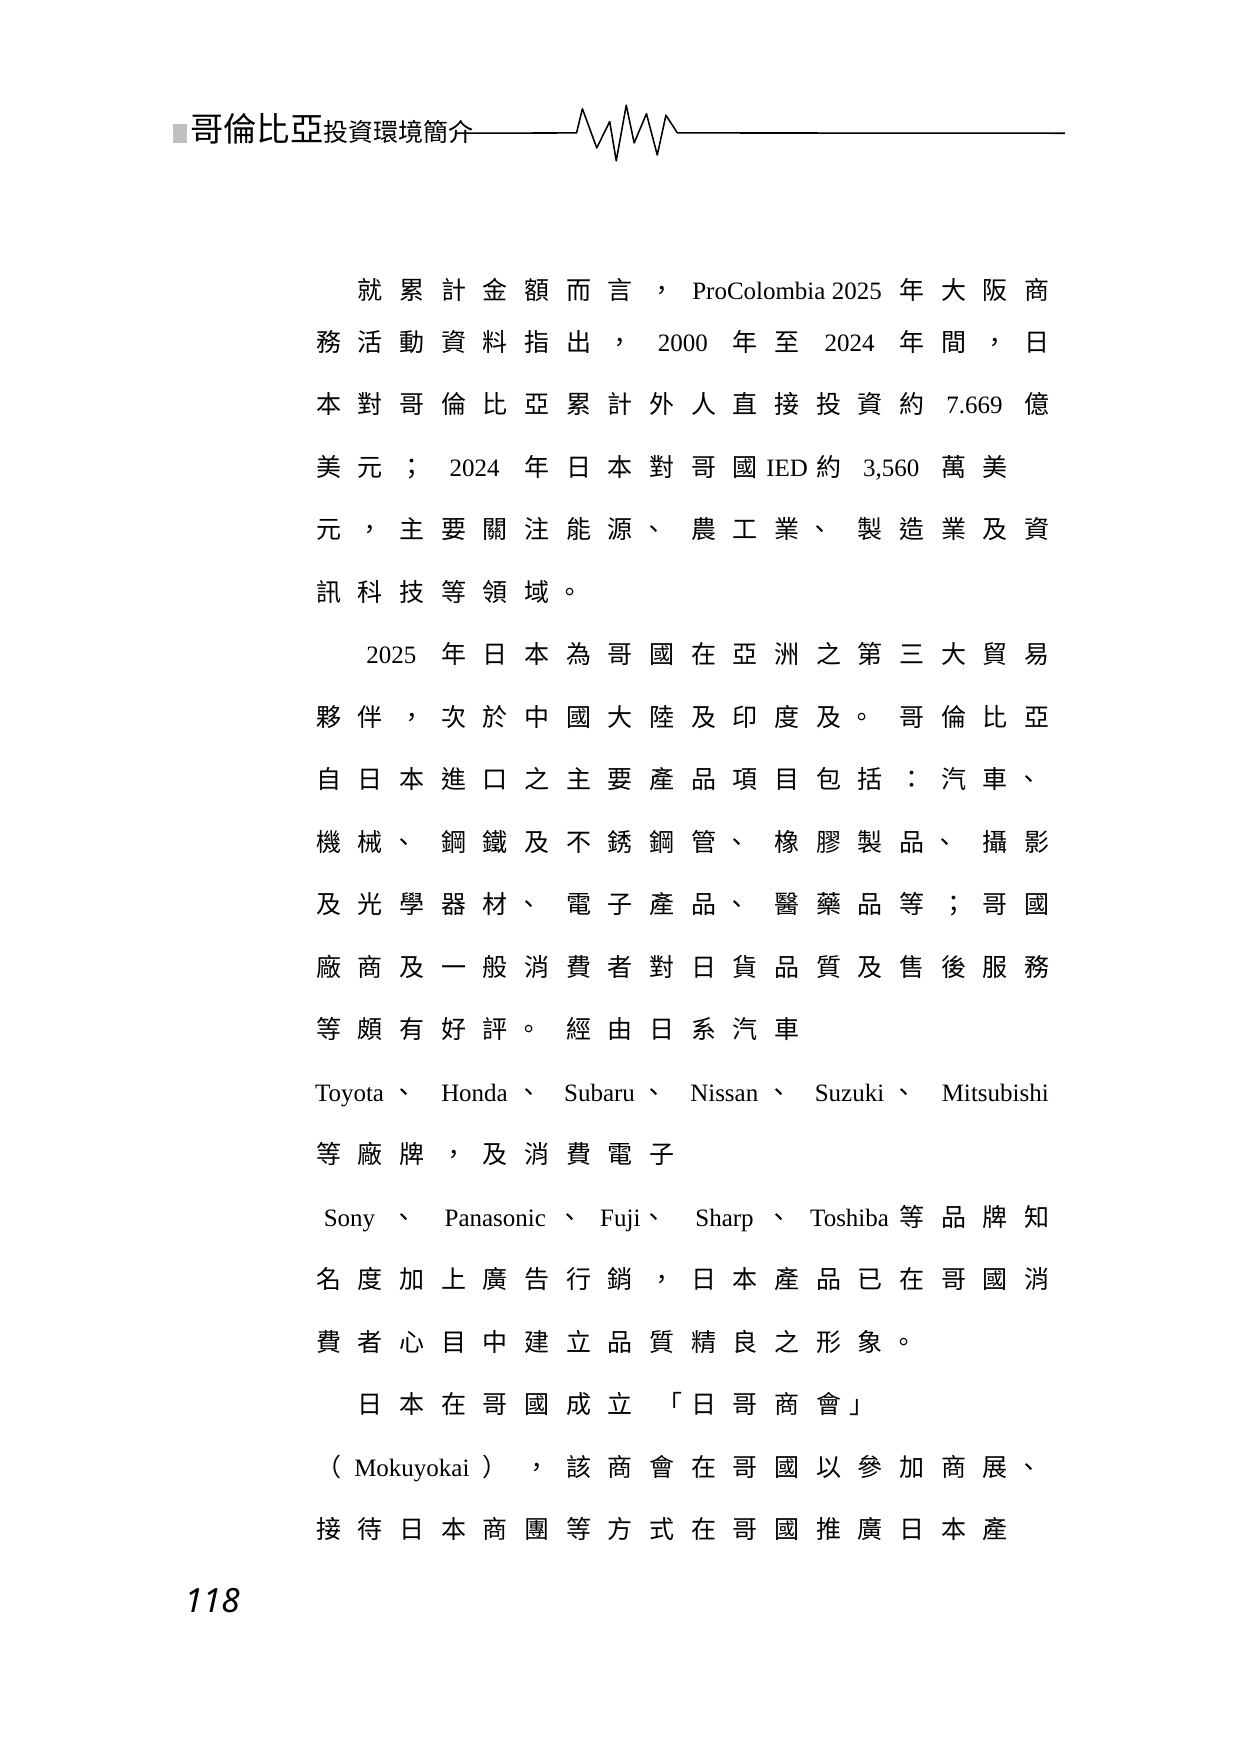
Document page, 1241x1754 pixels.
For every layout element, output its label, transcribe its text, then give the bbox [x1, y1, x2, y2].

text 2025年日本為哥國在亞洲之第三大貿易夥伴，次於中國大陸及印度及。哥倫比亞自日本進口之主要產品項目包括：汽車、機械、鋼鐵及不銹鋼管、橡膠製品、攝影及光學器材、電子產品、醫藥品等；哥國廠商及一般消費者對日貨品質及售後服務等頗有好評。經由日系汽車Toyota、Honda、Subaru、Nissan、Suzuki、Mitsubishi等廠牌，及消費電子Sony、Panasonic、Fuji、Sharp、Toshiba等品牌知名度加上廣告行銷，日本產品已在哥國消費者心目中建立品質精良之形象。 [281, 611, 1058, 1361]
text 就累計金額而言，ProColombia 2025年大阪商務活動資料指出，2000年至2024年間，日本對哥倫比亞累計外人直接投資約7.669億美元；2024年日本對哥國IED約3,560萬美元，主要關注能源、農工業、製造業及資訊科技等領域。 [281, 236, 1058, 611]
text 日本在哥國成立「日哥商會」（Mokuyokai），該商會在哥國以參加商展、接待日本商團等方式在哥國推廣日本產 [281, 1361, 1058, 1549]
